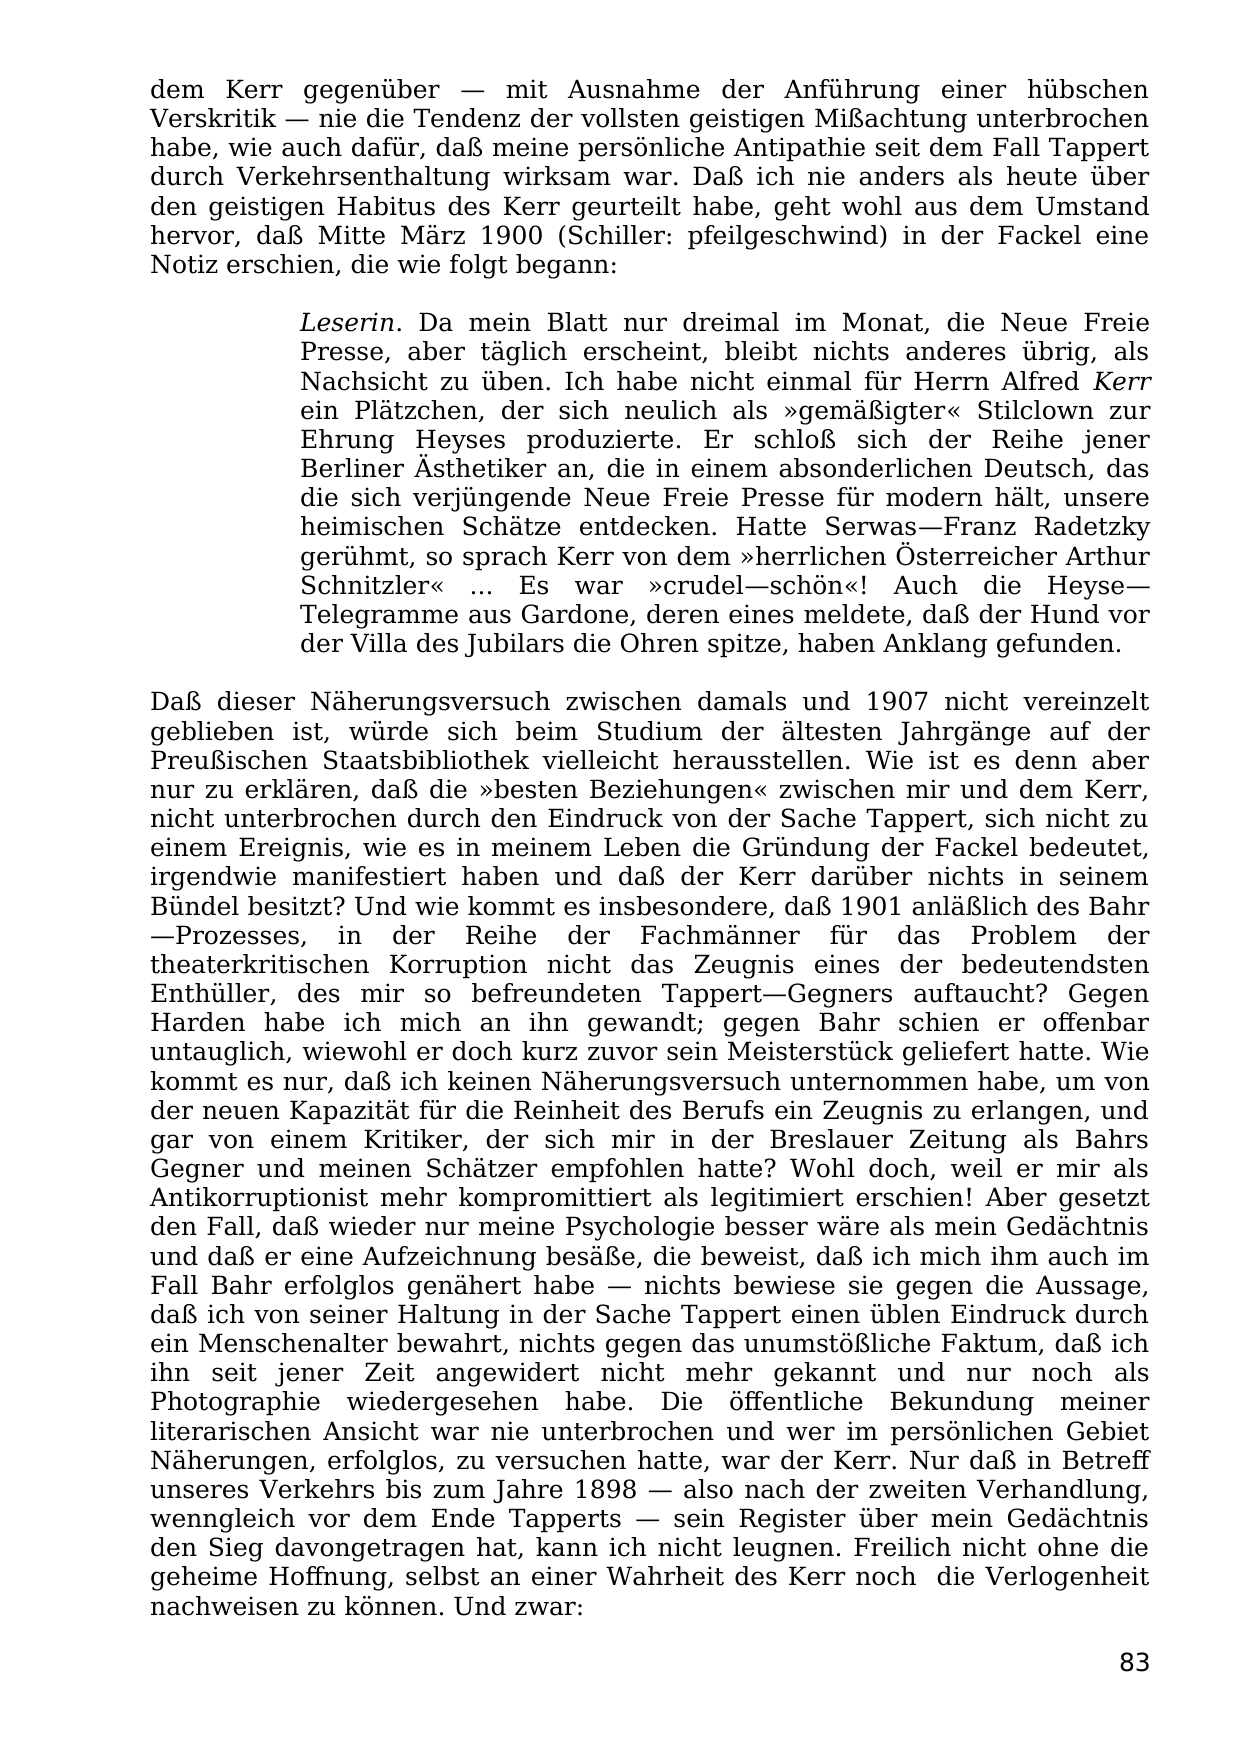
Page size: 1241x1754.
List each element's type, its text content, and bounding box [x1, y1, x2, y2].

text dem Kerr gegenüber — mit Ausnahme der Anführung einer hübschen Verskritik — nie die Tendenz der vollsten geistigen Mißachtung unterbrochen habe, wie auch dafür, daß meine persönliche Antipathie seit dem Fall Tappert durch Verkehrsenthaltung wirksam war. Daß ich nie anders als heute über den geistigen Habitus des Kerr geurteilt habe, geht wohl aus dem Umstand hervor, daß Mitte März 1900 (Schiller: pfeilgeschwind) in der Fackel eine Notiz erschien, die wie folgt begann: [150, 75, 1151, 279]
text Daß dieser Näherungsversuch zwischen damals und 1907 nicht vereinzelt geblieben ist, würde sich beim Studium der ältesten Jahrgänge auf der Preußischen Staatsbibliothek vielleicht herausstellen. Wie ist es denn aber nur zu erklären, daß die »besten Beziehungen« zwischen mir und dem Kerr, nicht unterbrochen durch den Eindruck von der Sache Tappert, sich nicht zu einem Ereignis, wie es in meinem Leben die Gründung der Fackel bedeutet, irgendwie manifestiert haben und daß der Kerr darüber nichts in seinem Bündel besitzt? Und wie kommt es insbesondere, daß 1901 anläßlich des Bahr—Prozesses, in der Reihe der Fachmänner für das Problem der theaterkritischen Korruption nicht das Zeugnis eines der bedeutendsten Enthüller, des mir so befreundeten Tappert—Gegners auftaucht? Gegen Harden habe ich mich an ihn gewandt; gegen Bahr schien er offenbar untauglich, wiewohl er doch kurz zuvor sein Meisterstück geliefert hatte. Wie kommt es nur, daß ich keinen Näherungsversuch unternommen habe, um von der neuen Kapazität für die Reinheit des Berufs ein Zeugnis zu erlangen, und gar von einem Kritiker, der sich mir in der Breslauer Zeitung als Bahrs Gegner und meinen Schätzer empfohlen hatte? Wohl doch, weil er mir als Antikorruptionist mehr kompromittiert als legitimiert erschien! Aber gesetzt den Fall, daß wieder nur meine Psychologie besser wäre als mein Gedächtnis und daß er eine Aufzeichnung besäße, die beweist, daß ich mich ihm auch im Fall Bahr erfolglos genähert habe — nichts bewiese sie gegen die Aussage, daß ich von seiner Haltung in der Sache Tappert einen üblen Eindruck durch ein Menschenalter bewahrt, nichts gegen das unumstößliche Faktum, daß ich ihn seit jener Zeit angewidert nicht mehr gekannt und nur noch als Photographie wiedergesehen habe. Die öffentliche Bekundung meiner literarischen Ansicht war nie unterbrochen und wer im persönlichen Gebiet Näherungen, erfolglos, zu versuchen hatte, war der Kerr. Nur daß in Betreff unseres Verkehrs bis zum Jahre 1898 — also nach der zweiten Verhandlung, wenngleich vor dem Ende Tapperts — sein Register über mein Gedächtnis den Sieg davongetragen hat, kann ich nicht leugnen. Freilich nicht ohne die geheime Hoffnung, selbst an einer Wahrheit des Kerr noch die Verlogenheit nachweisen zu können. Und zwar: [150, 687, 1151, 1621]
text Leserin. Da mein Blatt nur dreimal im Monat, die Neue Freie Presse, aber täglich erscheint, bleibt nichts anderes übrig, als Nachsicht zu üben. Ich habe nicht einmal für Herrn Alfred Kerr ein Plätzchen, der sich neulich als »gemäßigter« Stilclown zur Ehrung Heyses produzierte. Er schloß sich der Reihe jener Berliner Ästhetiker an, die in einem absonderlichen Deutsch, das die sich verjüngende Neue Freie Presse für modern hält, unsere heimischen Schätze entdecken. Hatte Serwas—Franz Radetzky gerühmt, so sprach Kerr von dem »herrlichen Österreicher Arthur Schnitz­ler« ... Es war »crudel—schön«! Auch die Heyse—Telegramme aus Gardone, deren eines meldete, daß der Hund vor der Villa des Jubilars die Ohren spitze, haben Anklang gefunden. [300, 308, 1151, 658]
